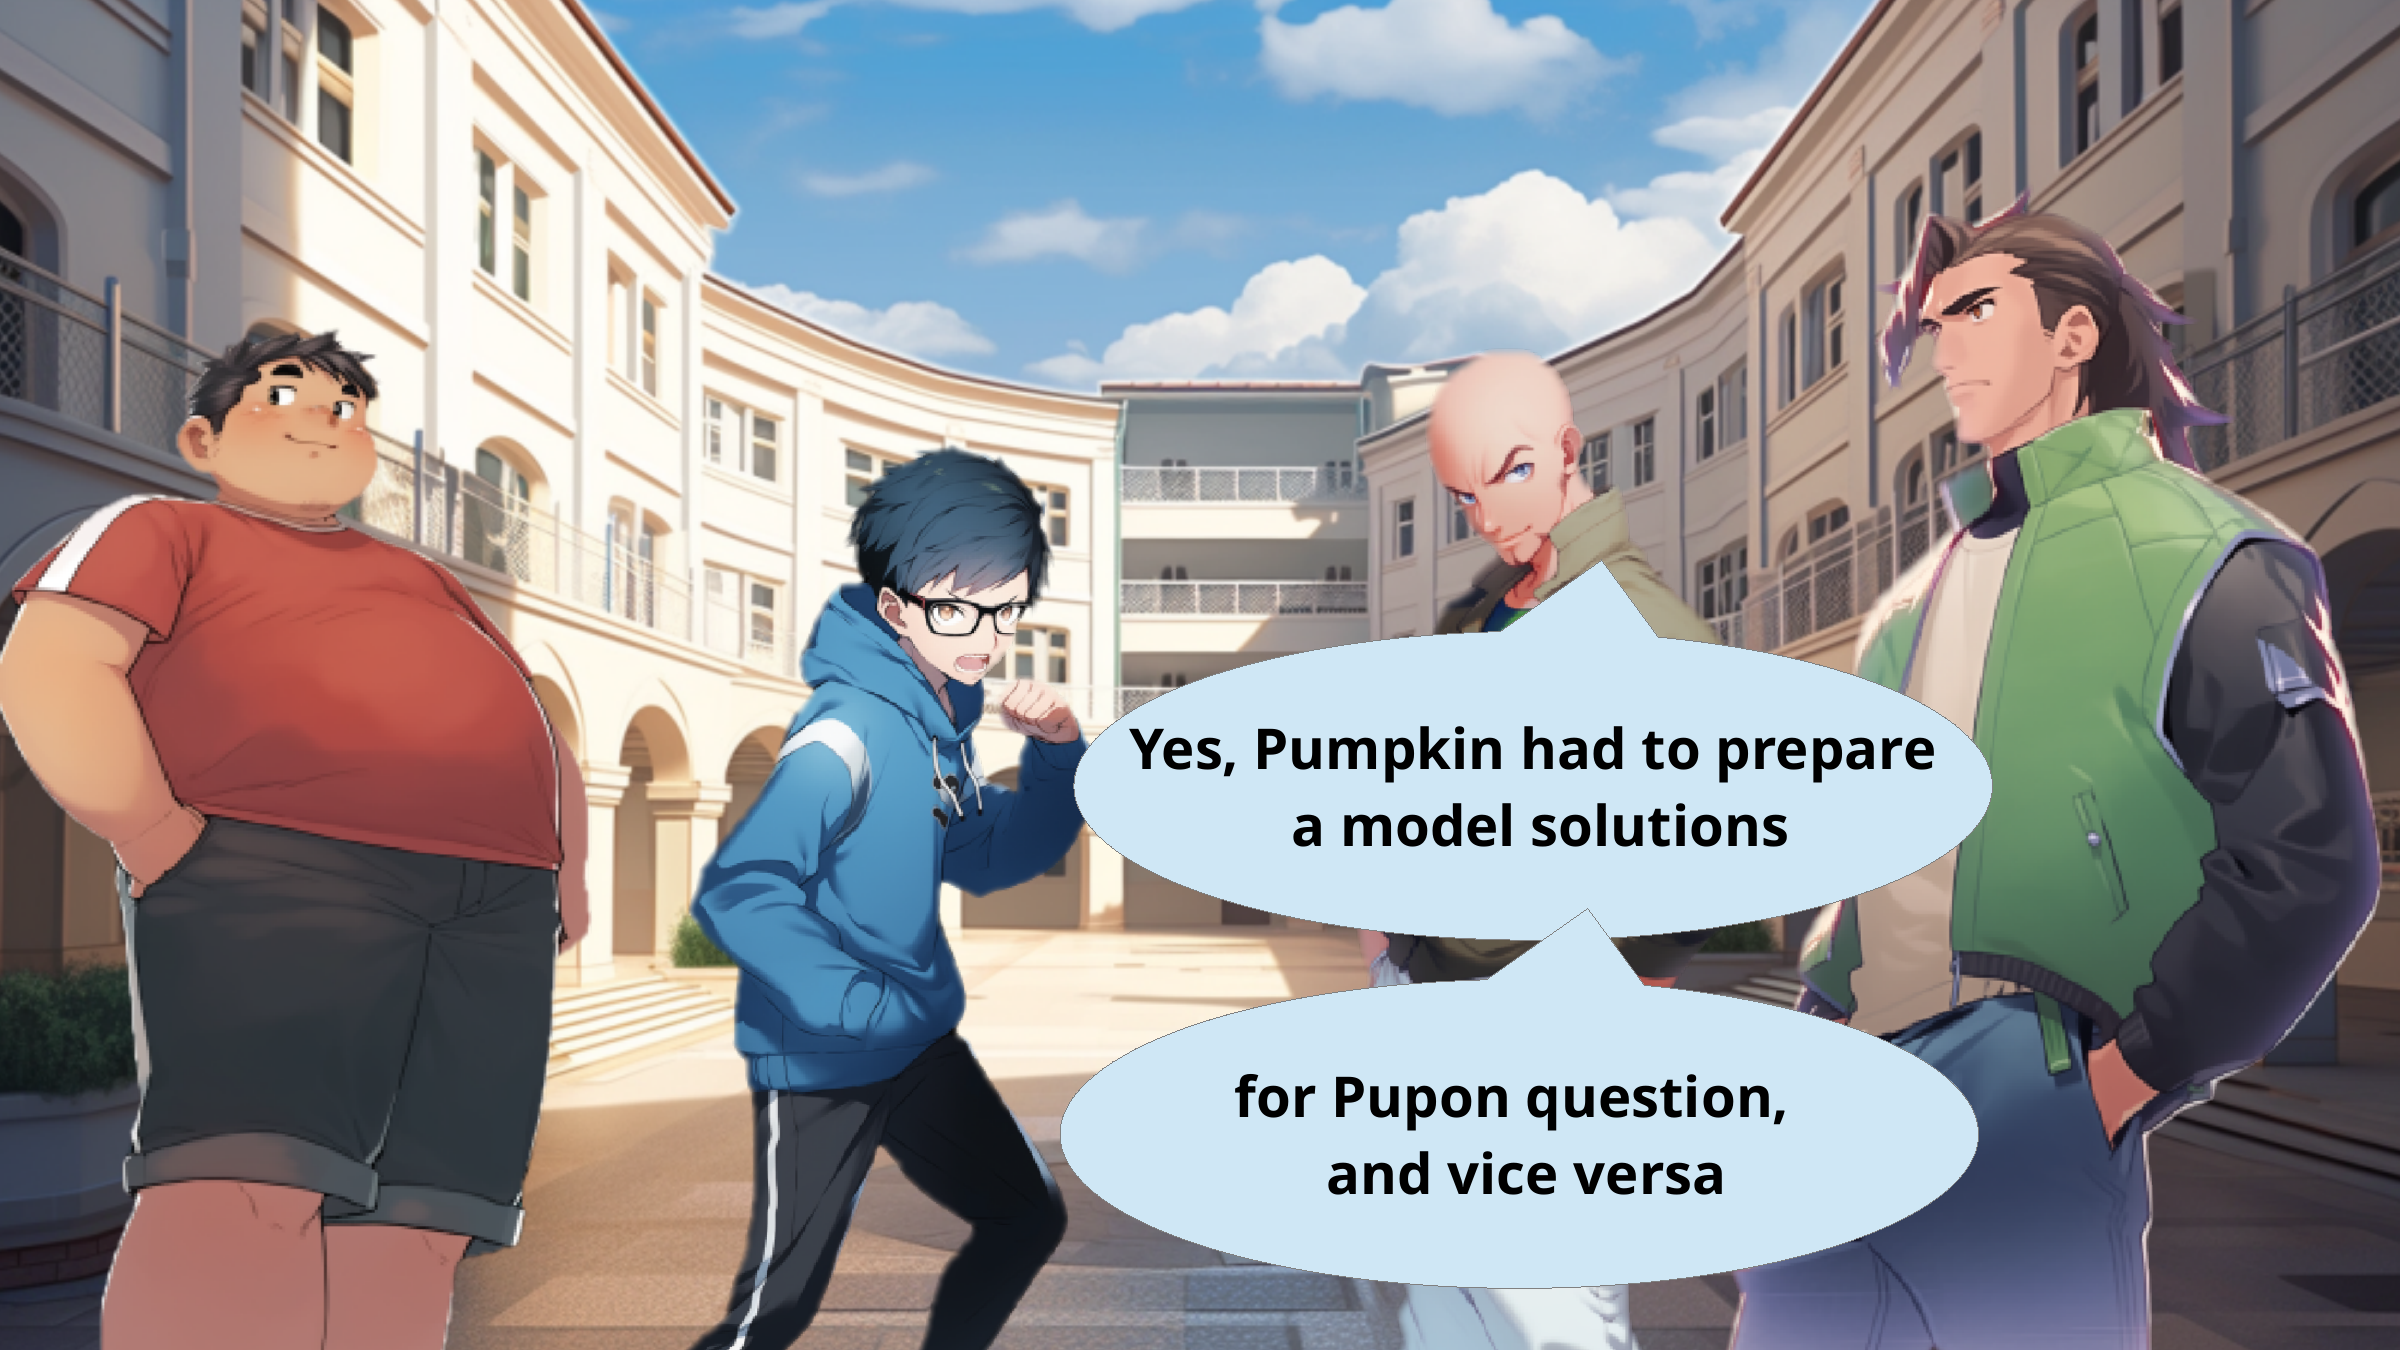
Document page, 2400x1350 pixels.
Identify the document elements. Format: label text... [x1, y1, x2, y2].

text_box for Pupon question, and vice versa [1060, 908, 1979, 1289]
text_box Yes, Pumpkin had to prepare a model solutions [1073, 559, 1993, 941]
picture [0, 0, 2400, 1350]
